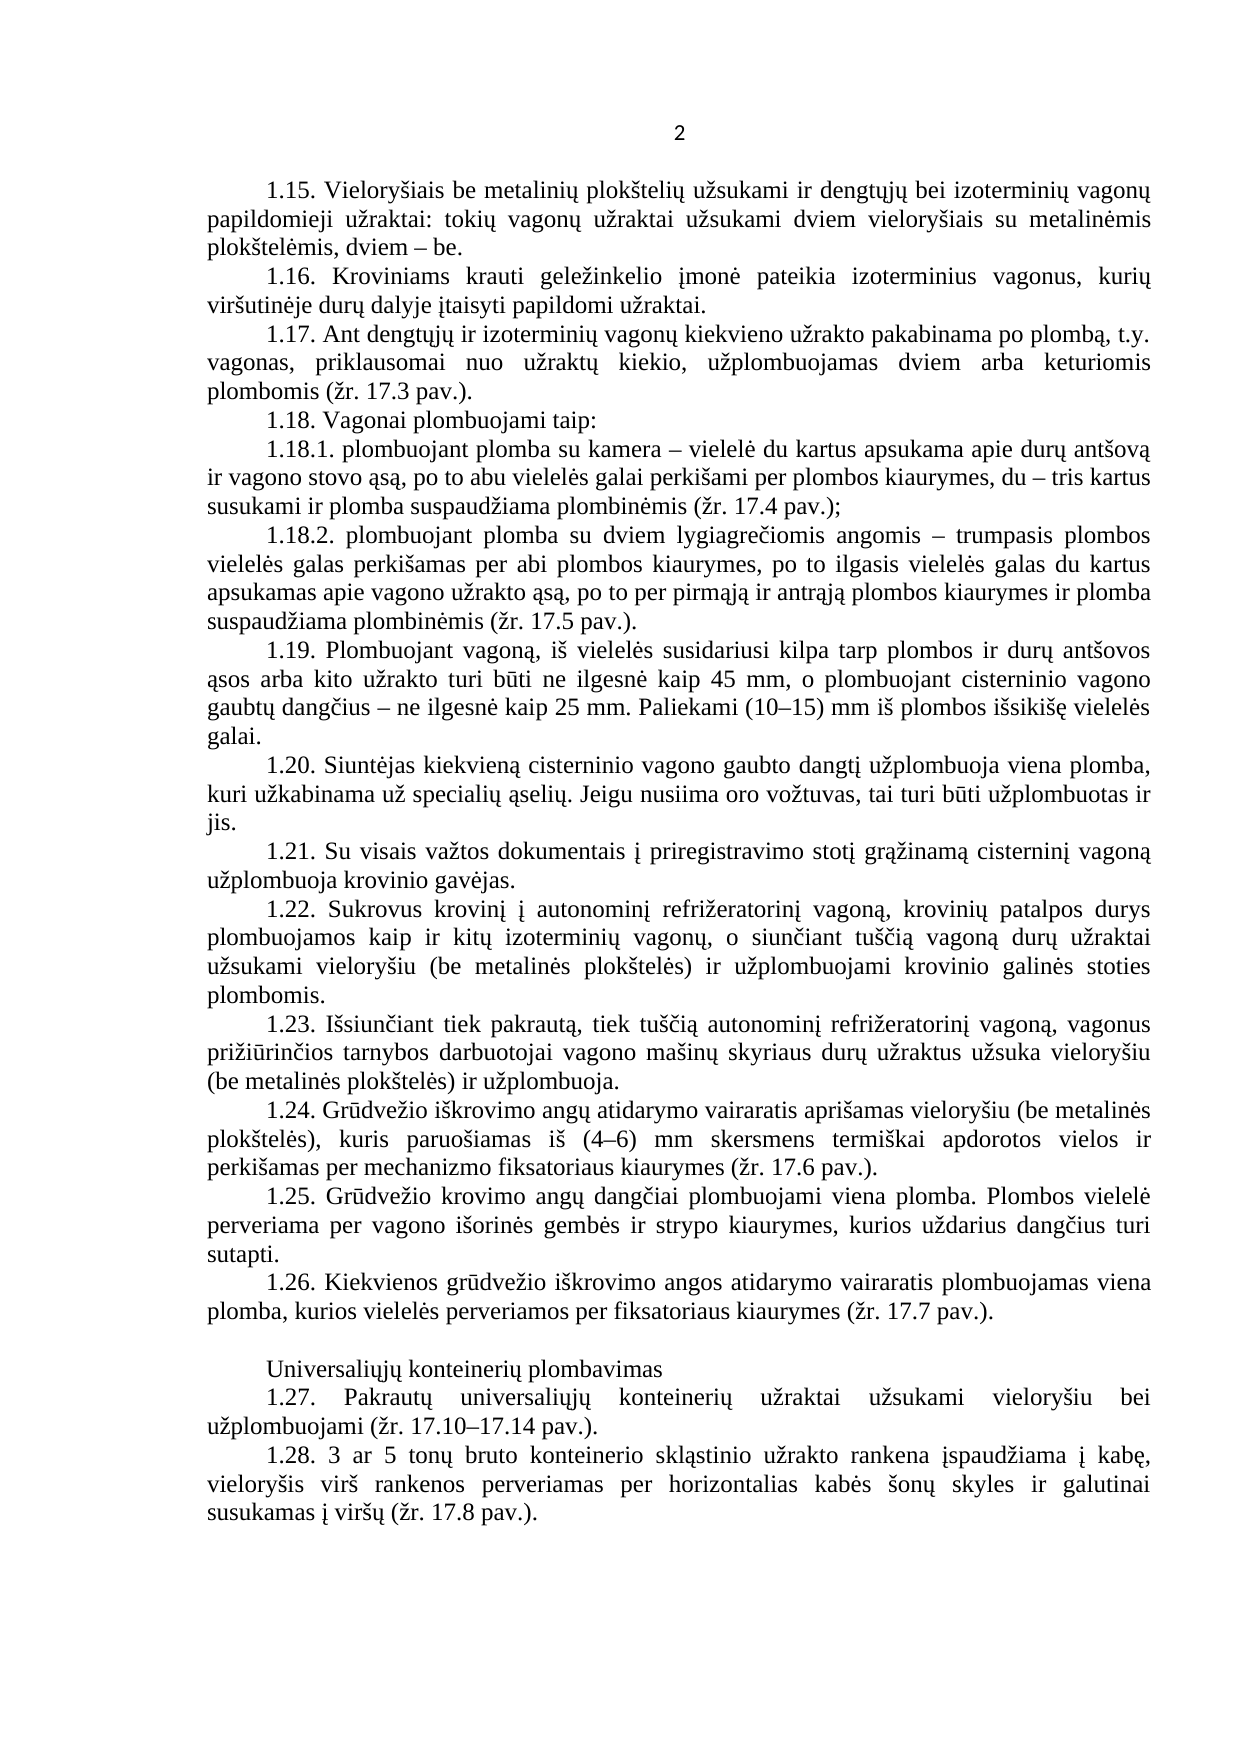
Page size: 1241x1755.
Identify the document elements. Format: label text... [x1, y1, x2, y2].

text 1.17. Ant dengtųjų ir izoterminių vagonų kiekvieno užrakto pakabinama po plombą, t.y. vagonas, priklausomai nuo užraktų kiekio, užplombuojamas dviem arba keturiomis plombomis (žr. 17.3 pav.). [207, 319, 1152, 405]
text 1.28. 3 ar 5 tonų bruto konteinerio skląstinio užrakto rankena įspaudžiama į kabę, vieloryšis virš rankenos perveriamas per horizontalias kabės šonų skyles ir galutinai susukamas į viršų (žr. 17.8 pav.). [207, 1440, 1152, 1526]
text 1.23. Išsiunčiant tiek pakrautą, tiek tuščią autonominį refrižeratorinį vagoną, vagonus prižiūrinčios tarnybos darbuotojai vagono mašinų skyriaus durų užraktus užsuka vieloryšiu (be metalinės plokštelės) ir užplombuoja. [207, 1009, 1152, 1095]
text 1.26. Kiekvienos grūdvežio iškrovimo angos atidarymo vairaratis plombuojamas viena plomba, kurios vielelės perveriamos per fiksatoriaus kiaurymes (žr. 17.7 pav.). [207, 1267, 1152, 1325]
text 1.18. Vagonai plombuojami taip: [207, 405, 1152, 434]
text 1.15. Vieloryšiais be metalinių plokštelių užsukami ir dengtųjų bei izoterminių vagonų papildomieji užraktai: tokių vagonų užraktai užsukami dviem vieloryšiais su metalinėmis plokštelėmis, dviem – be. [207, 175, 1152, 261]
text 1.18.1. plombuojant plomba su kamera – vielelė du kartus apsukama apie durų antšovą ir vagono stovo ąsą, po to abu vielelės galai perkišami per plombos kiaurymes, du – tris kartus susukami ir plomba suspaudžiama plombinėmis (žr. 17.4 pav.); [207, 434, 1152, 520]
text 1.16. Kroviniams krauti geležinkelio įmonė pateikia izoterminius vagonus, kurių viršutinėje durų dalyje įtaisyti papildomi užraktai. [207, 261, 1152, 319]
text 1.21. Su visais važtos dokumentais į priregistravimo stotį grąžinamą cisterninį vagoną užplombuoja krovinio gavėjas. [207, 836, 1152, 894]
text 1.27. Pakrautų universaliųjų konteinerių užraktai užsukami vieloryšiu bei užplombuojami (žr. 17.10–17.14 pav.). [207, 1382, 1152, 1440]
text 1.22. Sukrovus krovinį į autonominį refrižeratorinį vagoną, krovinių patalpos durys plombuojamos kaip ir kitų izoterminių vagonų, o siunčiant tuščią vagoną durų užraktai užsukami vieloryšiu (be metalinės plokštelės) ir užplombuojami krovinio galinės stoties plombomis. [207, 894, 1152, 1009]
text 1.18.2. plombuojant plomba su dviem lygiagrečiomis angomis – trumpasis plombos vielelės galas perkišamas per abi plombos kiaurymes, po to ilgasis vielelės galas du kartus apsukamas apie vagono užrakto ąsą, po to per pirmąją ir antrąją plombos kiaurymes ir plomba suspaudžiama plombinėmis (žr. 17.5 pav.). [207, 520, 1152, 635]
text 1.20. Siuntėjas kiekvieną cisterninio vagono gaubto dangtį užplombuoja viena plomba, kuri užkabinama už specialių ąselių. Jeigu nusiima oro vožtuvas, tai turi būti užplombuotas ir jis. [207, 750, 1152, 836]
text 1.25. Grūdvežio krovimo angų dangčiai plombuojami viena plomba. Plombos vielelė perveriama per vagono išorinės gembės ir strypo kiaurymes, kurios uždarius dangčius turi sutapti. [207, 1181, 1152, 1267]
text 1.19. Plombuojant vagoną, iš vielelės susidariusi kilpa tarp plombos ir durų antšovos ąsos arba kito užrakto turi būti ne ilgesnė kaip 45 mm, o plombuojant cisterninio vagono gaubtų dangčius – ne ilgesnė kaip 25 mm. Paliekami (10–15) mm iš plombos išsikišę vielelės galai. [207, 635, 1152, 750]
text 1.24. Grūdvežio iškrovimo angų atidarymo vairaratis aprišamas vieloryšiu (be metalinės plokštelės), kuris paruošiamas iš (4–6) mm skersmens termiškai apdorotos vielos ir perkišamas per mechanizmo fiksatoriaus kiaurymes (žr. 17.6 pav.). [207, 1095, 1152, 1181]
text Universaliųjų konteinerių plombavimas [207, 1354, 1152, 1382]
